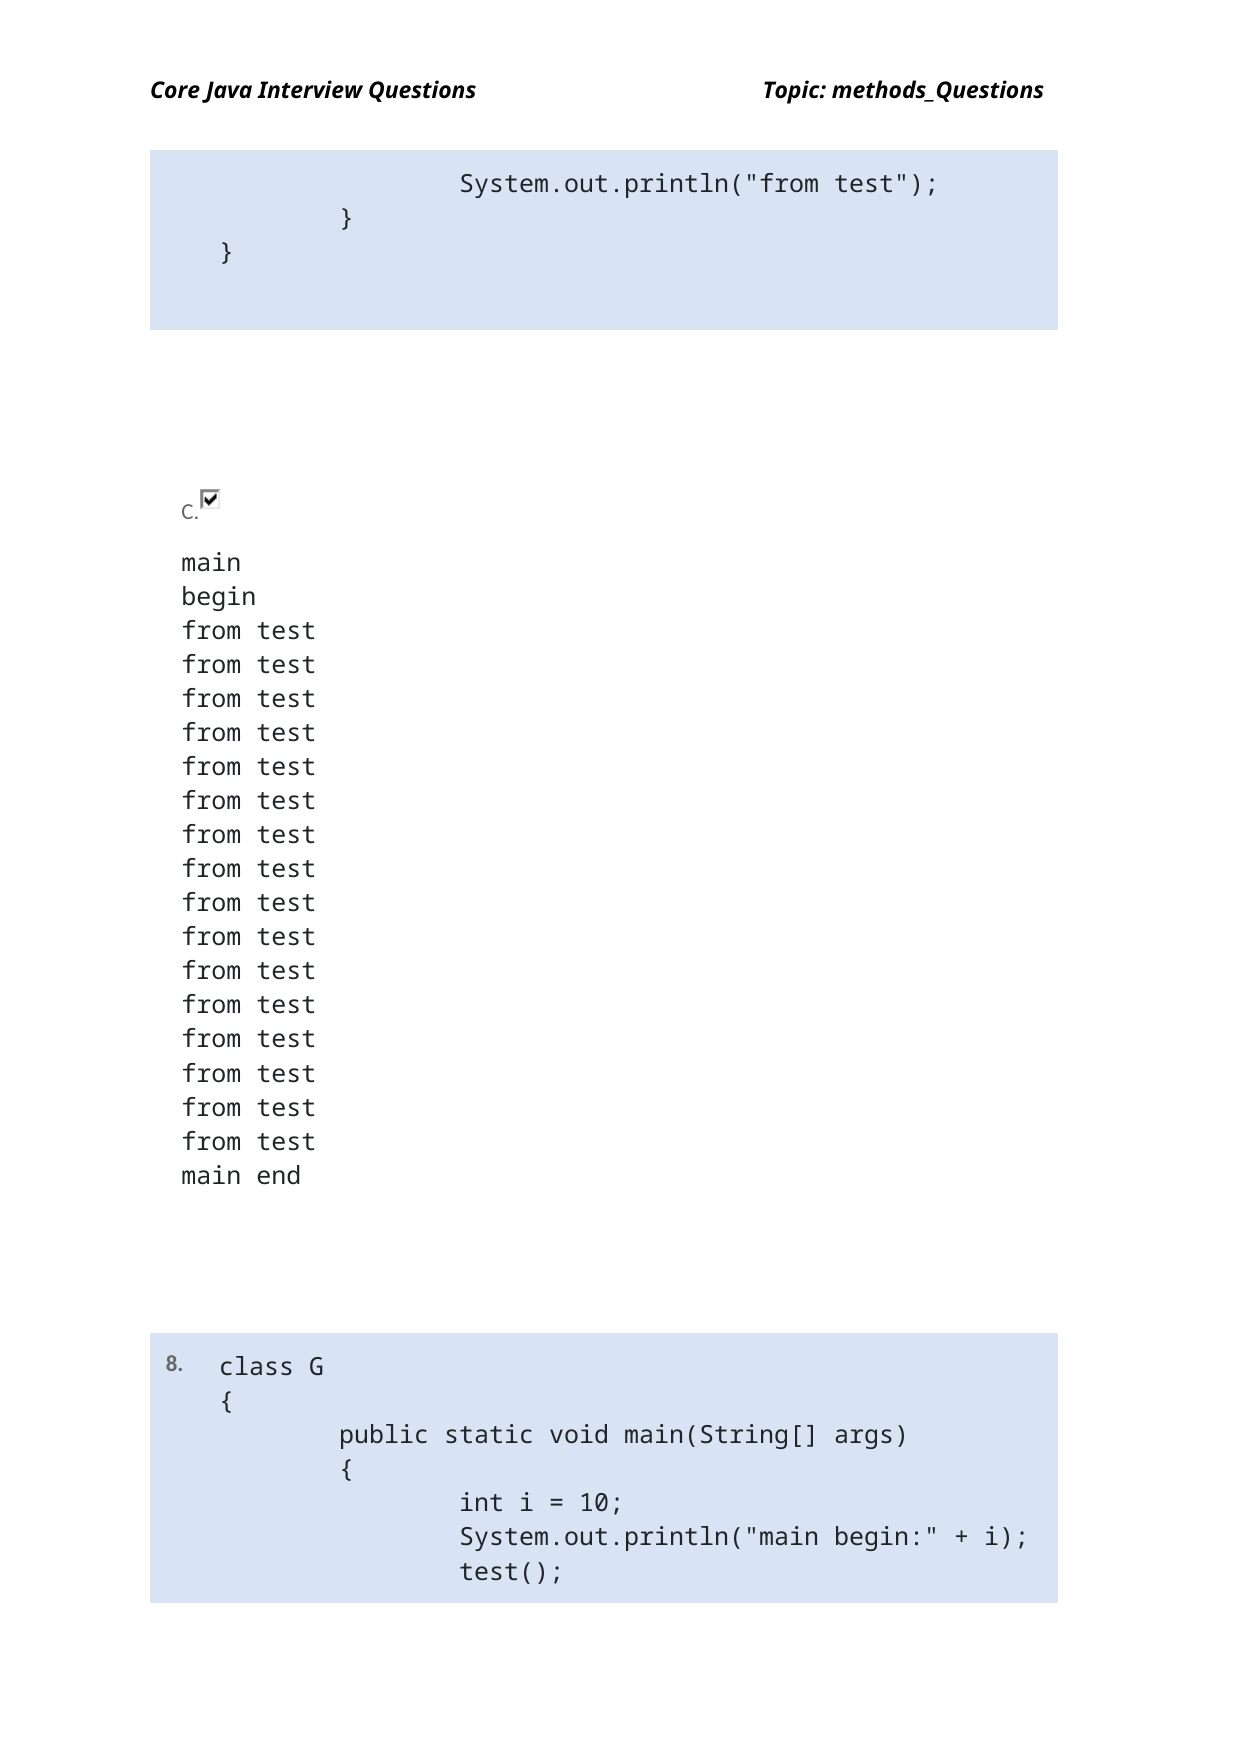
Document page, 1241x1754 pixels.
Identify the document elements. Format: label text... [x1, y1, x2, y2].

table_cell class G { public static void main(String[] args) { int i = 10; System.out.println("main begin:" + i); test(); [203, 1333, 1058, 1603]
table_header [150, 150, 203, 330]
table_cell [150, 330, 1090, 1333]
table_header System.out.println("from test"); } } [203, 150, 1058, 330]
table_header [181, 346, 319, 448]
table_header [1058, 150, 1090, 330]
table_header [181, 448, 442, 482]
table_cell 8. [150, 1333, 203, 1603]
table_header C. main begin from test from test from test from test from test from test from test from test from test from test from test from test from test from test from test from test main end [181, 482, 319, 1317]
table_cell [1058, 1333, 1090, 1603]
